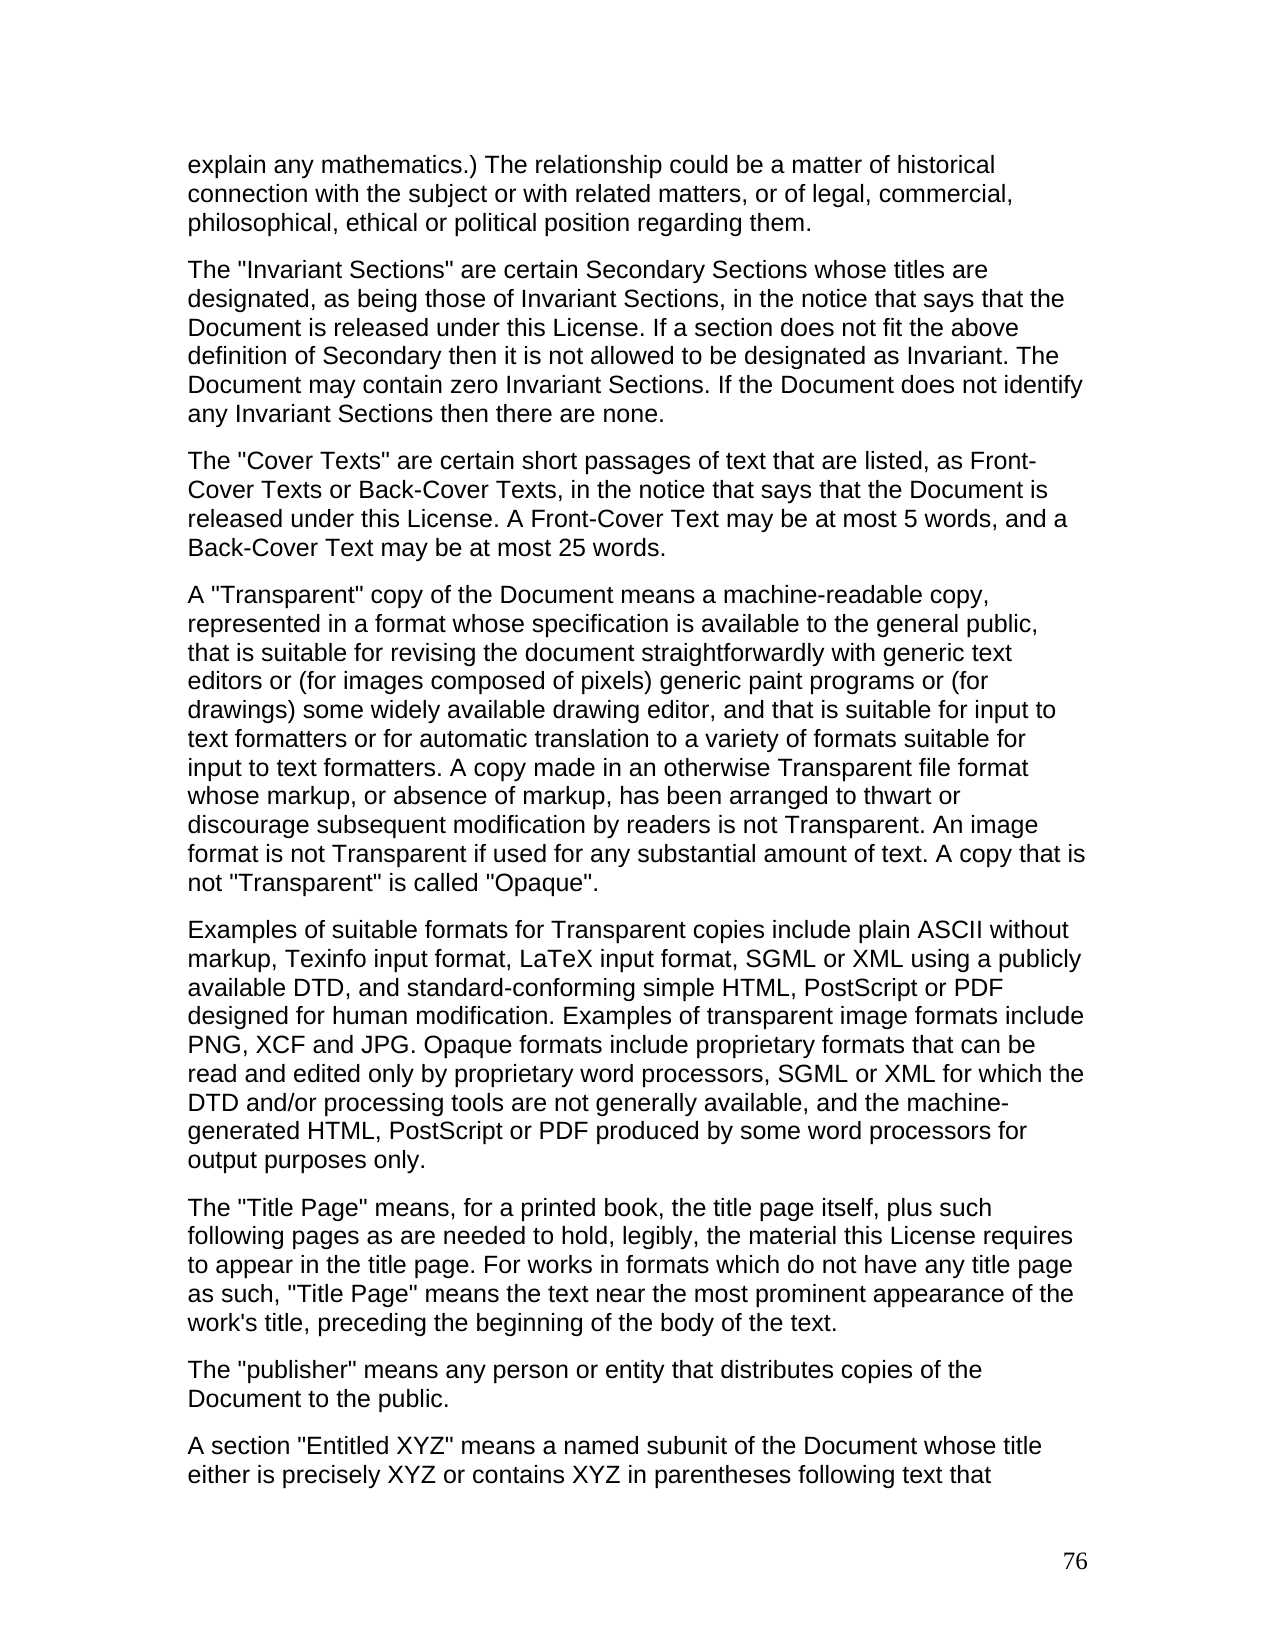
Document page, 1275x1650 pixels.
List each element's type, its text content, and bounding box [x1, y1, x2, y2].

text A section "Entitled XYZ" means a named subunit of the Document whose title either is precisely XYZ or contains XYZ in parentheses following text that [187, 1431, 1087, 1489]
text The "Invariant Sections" are certain Secondary Sections whose titles are designated, as being those of Invariant Sections, in the notice that says that the Document is released under this License. If a section does not fit the above definition of Secondary then it is not allowed to be designated as Invariant. The Document may contain zero Invariant Sections. If the Document does not identify any Invariant Sections then there are none. [187, 255, 1087, 427]
text The "Title Page" means, for a printed book, the title page itself, plus such following pages as are needed to hold, legibly, the material this License requires to appear in the title page. For works in formats which do not have any title page as such, "Title Page" means the text near the most prominent appearance of the work's title, preceding the beginning of the body of the text. [187, 1192, 1087, 1336]
text The "Cover Texts" are certain short passages of text that are listed, as Front-Cover Texts or Back-Cover Texts, in the notice that says that the Document is released under this License. A Front-Cover Text may be at most 5 words, and a Back-Cover Text may be at most 25 words. [187, 446, 1087, 561]
text A "Transparent" copy of the Document means a machine-readable copy, represented in a format whose specification is available to the general public, that is suitable for revising the document straightforwardly with generic text editors or (for images composed of pixels) generic paint programs or (for drawings) some widely available drawing editor, and that is suitable for input to text formatters or for automatic translation to a variety of formats suitable for input to text formatters. A copy made in an otherwise Transparent file format whose markup, or absence of markup, has been arranged to thwart or discourage subsequent modification by readers is not Transparent. An image format is not Transparent if used for any substantial amount of text. A copy that is not "Transparent" is called "Opaque". [187, 580, 1087, 896]
text Examples of suitable formats for Transparent copies include plain ASCII without markup, Texinfo input format, LaTeX input format, SGML or XML using a publicly available DTD, and standard-conforming simple HTML, PostScript or PDF designed for human modification. Examples of transparent image formats include PNG, XCF and JPG. Opaque formats include proprietary formats that can be read and edited only by proprietary word processors, SGML or XML for which the DTD and/or processing tools are not generally available, and the machine-generated HTML, PostScript or PDF produced by some word processors for output purposes only. [187, 915, 1087, 1174]
text The "publisher" means any person or entity that distributes copies of the Document to the public. [187, 1355, 1087, 1412]
text explain any mathematics.) The relationship could be a matter of historical connection with the subject or with related matters, or of legal, commercial, philosophical, ethical or political position regarding them. [187, 150, 1087, 236]
